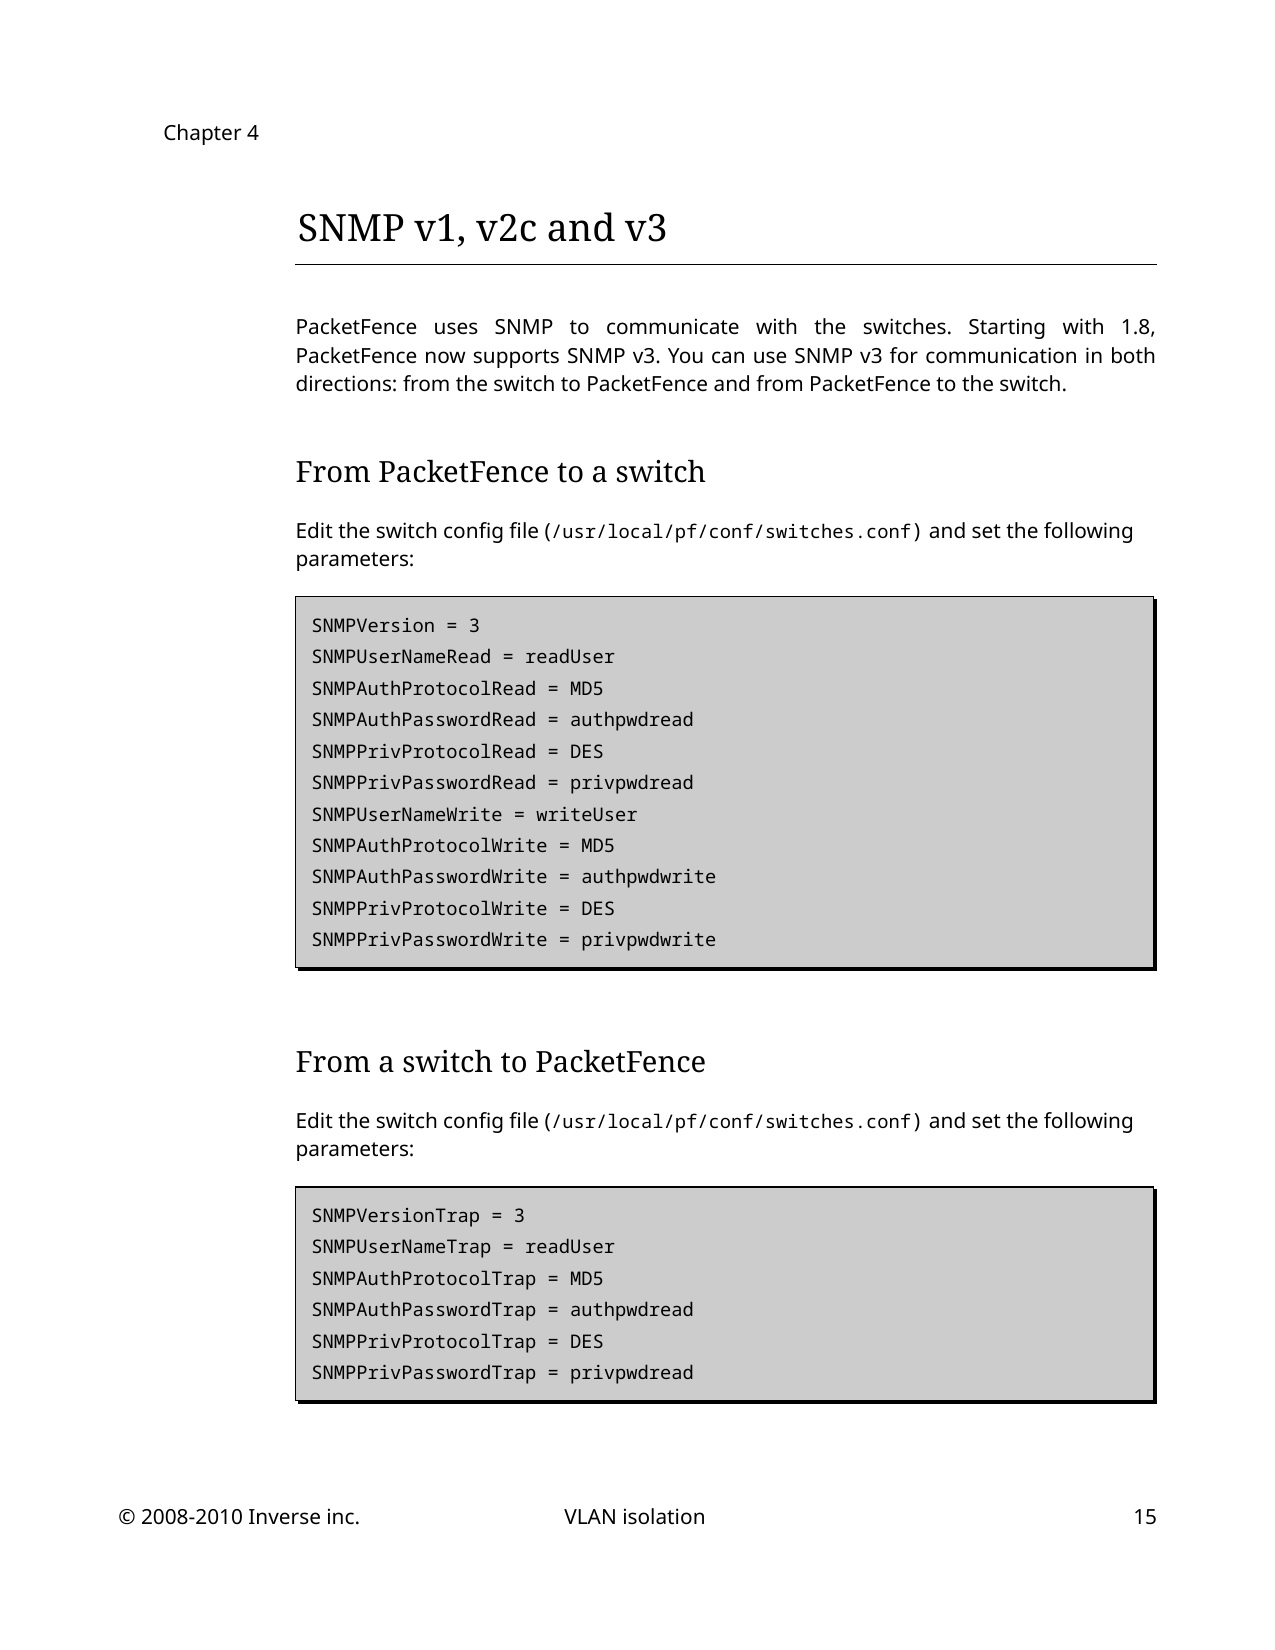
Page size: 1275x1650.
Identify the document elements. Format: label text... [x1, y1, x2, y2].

text SNMPVersion = 3 [296, 597, 1153, 628]
text PacketFence uses SNMP to communicate with the switches. Starting with 1.8, PacketFence now supports SNMP v3. You can use SNMP v3 for communication in both directions: from the switch to PacketFence and from PacketFence to the switch. [295, 312, 1157, 398]
subtitle From PacketFence to a switch [295, 451, 1157, 491]
text Edit the switch config file (/usr/local/pf/conf/switches.conf) and set the following parameters: [295, 516, 1157, 573]
text SNMPAuthProtocolRead = MD5 [296, 659, 1153, 691]
text SNMPPrivProtocolRead = DES [296, 722, 1153, 753]
text SNMPAuthPasswordRead = authpwdread [296, 691, 1153, 722]
text SNMPAuthPasswordWrite = authpwdwrite [296, 848, 1153, 879]
text SNMPUserNameRead = readUser [296, 628, 1153, 659]
subtitle SNMP v1, v2c and v3 [295, 201, 1157, 264]
text SNMPVersionTrap = 3 [296, 1188, 1153, 1218]
text SNMPPrivPasswordWrite = privpwdwrite [296, 911, 1153, 967]
text SNMPPrivPasswordTrap = privpwdread [296, 1344, 1153, 1400]
text SNMPPrivPasswordRead = privpwdread [296, 753, 1153, 785]
text Edit the switch config file (/usr/local/pf/conf/switches.conf) and set the following parameters: [295, 1106, 1157, 1163]
text SNMPPrivProtocolWrite = DES [296, 879, 1153, 911]
text SNMPAuthProtocolWrite = MD5 [296, 816, 1153, 848]
text SNMPUserNameTrap = readUser [296, 1218, 1153, 1249]
text SNMPAuthPasswordTrap = authpwdread [296, 1281, 1153, 1312]
text SNMPAuthProtocolTrap = MD5 [296, 1249, 1153, 1281]
text SNMPPrivProtocolTrap = DES [296, 1312, 1153, 1344]
subtitle From a switch to PacketFence [295, 1041, 1157, 1081]
text SNMPUserNameWrite = writeUser [296, 785, 1153, 816]
